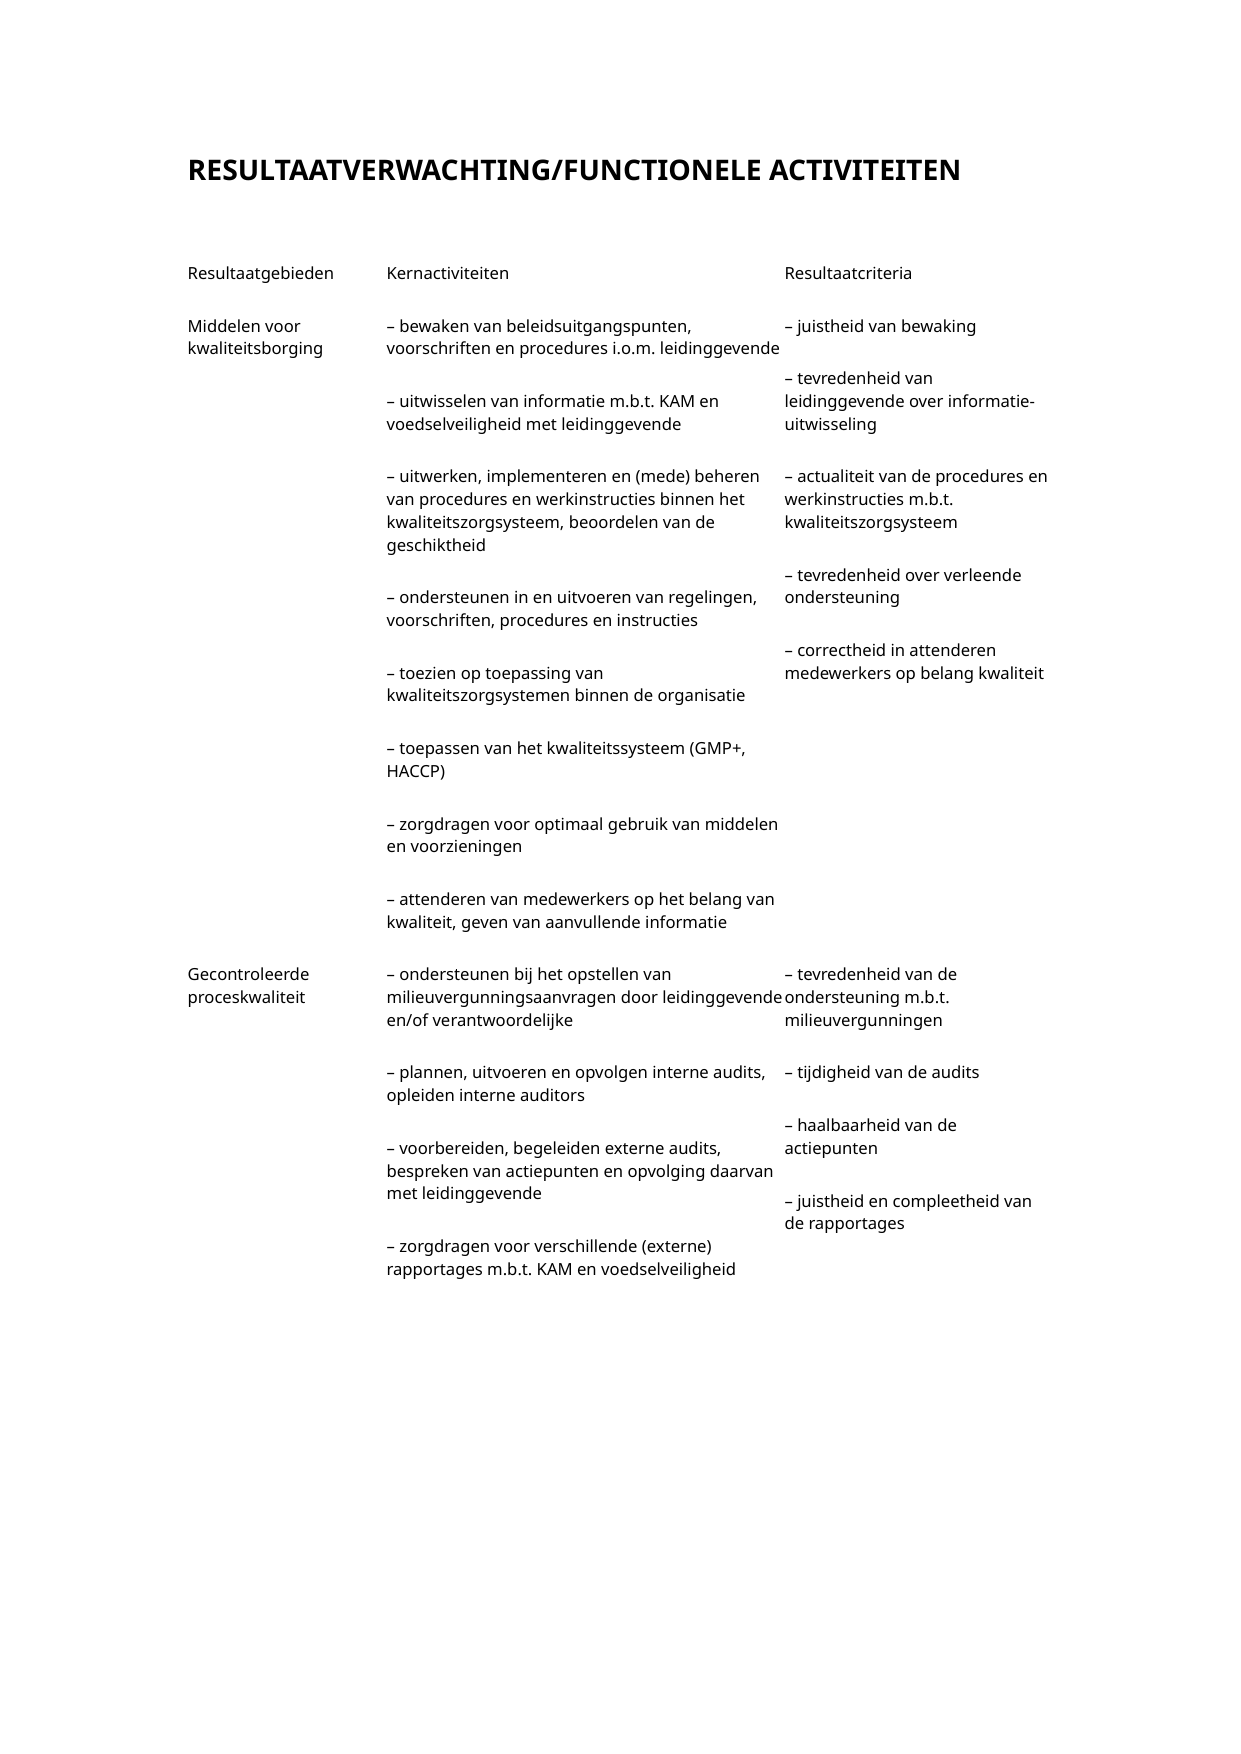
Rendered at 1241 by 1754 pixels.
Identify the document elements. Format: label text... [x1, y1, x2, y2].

table_header Resultaatgebieden [188, 262, 386, 314]
table_cell – tevredenheid van de ondersteuning m.b.t. milieuvergunningen – tijdigheid van de audits – haalbaarheid van de actiepunten – juistheid en compleetheid van de rapportages [784, 963, 1053, 1310]
table_header Kernactiviteiten [386, 262, 784, 314]
subtitle RESULTAATVERWACHTING/FUNCTIONELE ACTIVITEITEN [187, 150, 1053, 189]
table_cell – bewaken van beleidsuitgangspunten, voorschriften en procedures i.o.m. leidinggevende – uitwisselen van informatie m.b.t. KAM en voedselveiligheid met leidinggevende – uitwerken, implementeren en (mede) beheren van procedures en werkinstructies binnen het kwaliteitszorgsysteem, beoordelen van de geschiktheid – ondersteunen in en uitvoeren van regelingen, voorschriften, procedures en instructies – toezien op toepassing van kwaliteitszorgsystemen binnen de organisatie – toepassen van het kwaliteitssysteem (GMP+, HACCP) – zorgdragen voor optimaal gebruik van middelen en voorzieningen – attenderen van medewerkers op het belang van kwaliteit, geven van aanvullende informatie [386, 314, 784, 963]
table_cell Middelen voor kwaliteitsborging [188, 314, 386, 963]
table_cell Gecontroleerde proceskwaliteit [188, 963, 386, 1310]
table_header Resultaatcriteria [784, 262, 1053, 314]
table_cell – ondersteunen bij het opstellen van milieuvergunningsaanvragen door leidinggevende en/of verantwoordelijke – plannen, uitvoeren en opvolgen interne audits, opleiden interne auditors – voorbereiden, begeleiden externe audits, bespreken van actiepunten en opvolging daarvan met leidinggevende – zorgdragen voor verschillende (externe) rapportages m.b.t. KAM en voedselveiligheid [386, 963, 784, 1310]
table_cell – juistheid van bewaking – tevredenheid van leidinggevende over informatie-uitwisseling – actualiteit van de procedures en werkinstructies m.b.t. kwaliteitszorgsysteem – tevredenheid over verleende ondersteuning – correctheid in attenderen medewerkers op belang kwaliteit [784, 314, 1053, 963]
